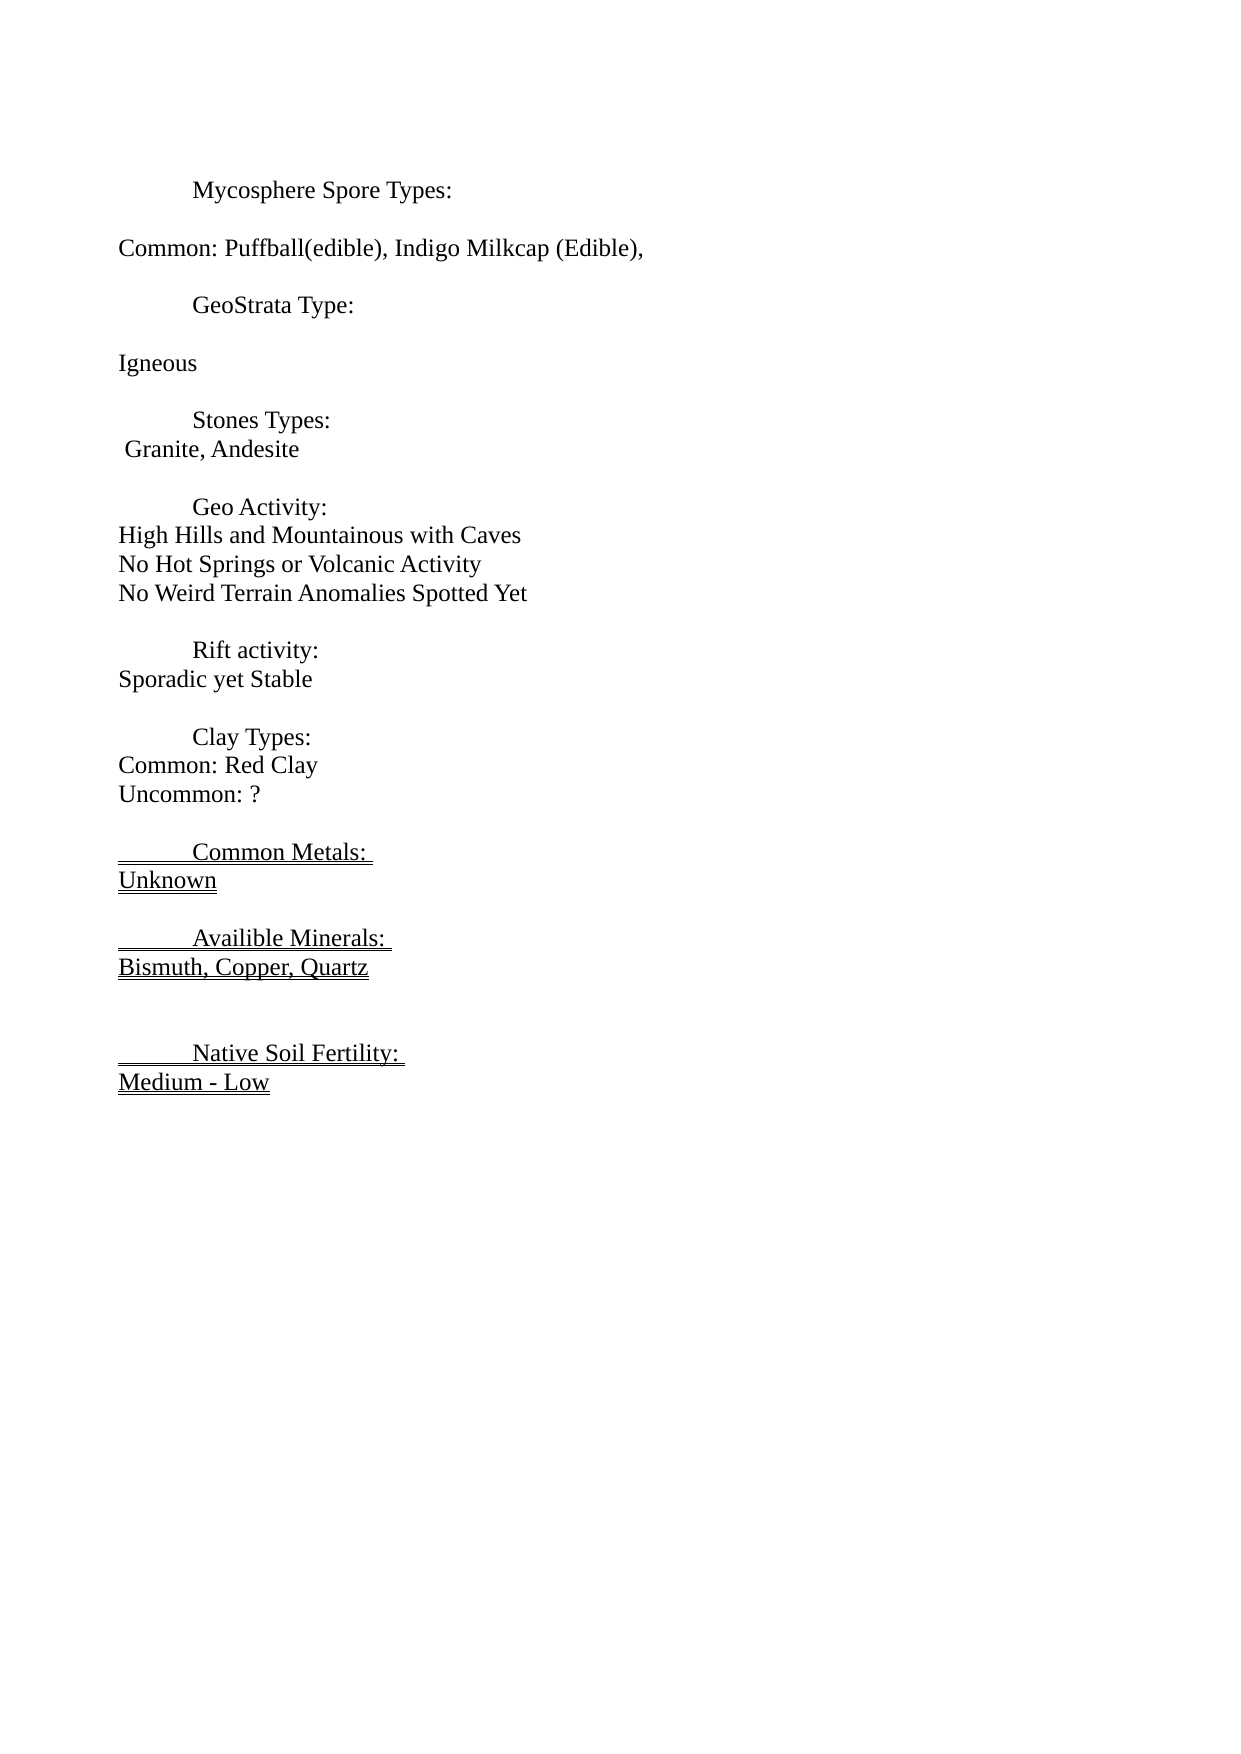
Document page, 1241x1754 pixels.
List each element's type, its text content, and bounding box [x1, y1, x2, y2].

text Rift activity: [118, 636, 1122, 664]
text Medium - Low [118, 1067, 1122, 1096]
text Common: Puffball(edible), Indigo Milkcap (Edible), [118, 233, 1122, 262]
text High Hills and Mountainous with Caves No Hot Springs or Volcanic Activity No Weird Terrain Anomalies Spotted Yet [118, 521, 1122, 607]
text Common Metals: [118, 837, 1122, 866]
text Bismuth, Copper, Quartz [118, 952, 1122, 981]
text Clay Types: [118, 722, 1122, 751]
text Stones Types: [118, 406, 1122, 434]
text Unknown Availible Minerals: [118, 866, 1122, 952]
text Native Soil Fertility: [118, 1038, 1122, 1067]
text Granite, Andesite Geo Activity: [118, 434, 1122, 521]
text Mycosphere Spore Types: [118, 176, 1122, 204]
text Sporadic yet Stable [118, 664, 1122, 693]
text Uncommon: ? [118, 779, 1122, 808]
text GeoStrata Type: Igneous [118, 291, 1122, 377]
text Common: Red Clay [118, 751, 1122, 779]
